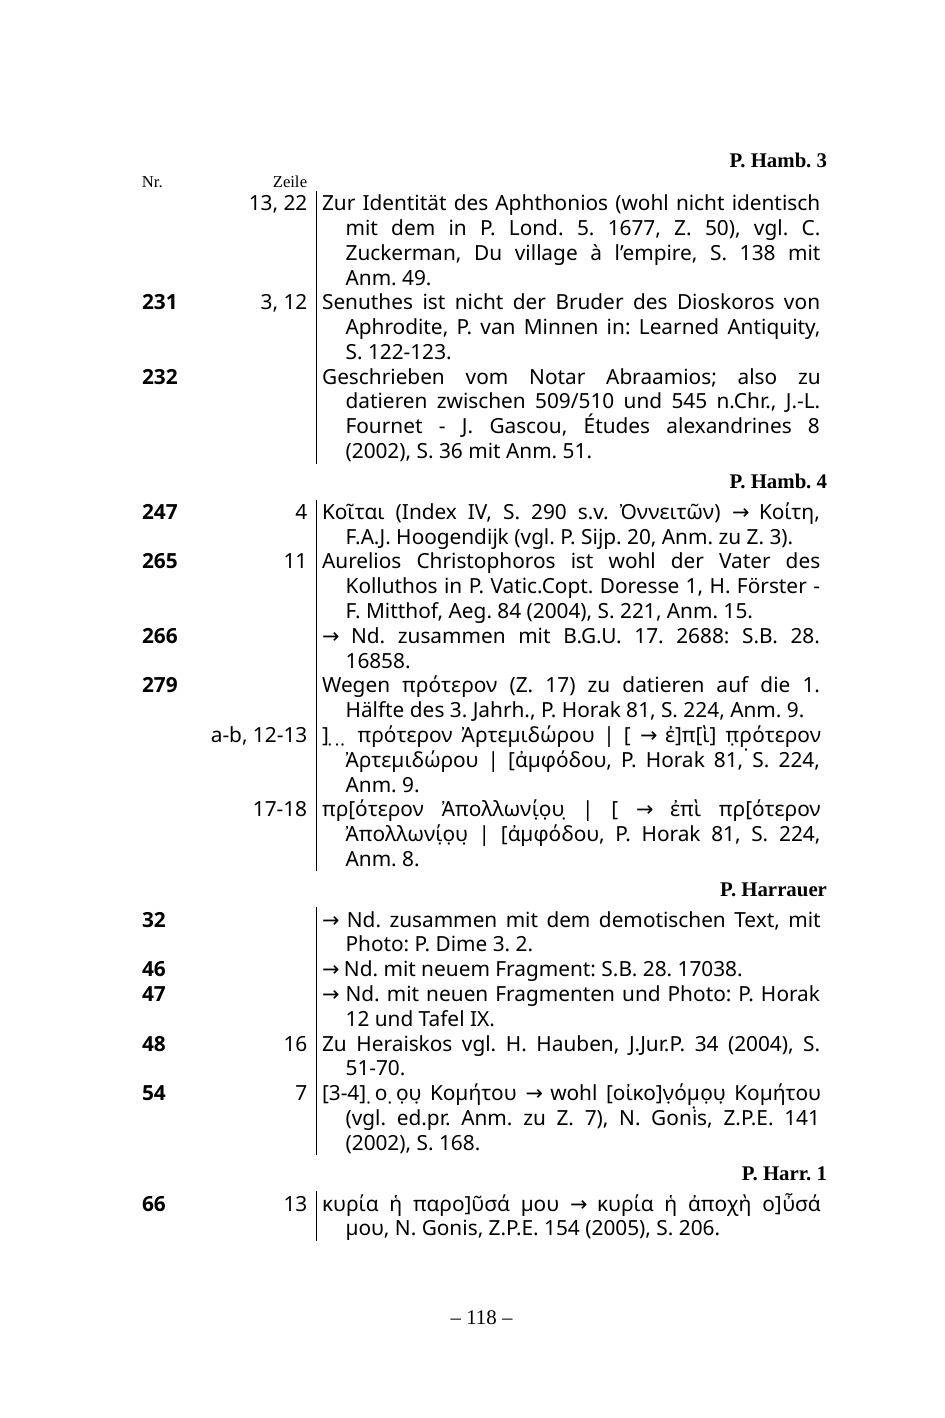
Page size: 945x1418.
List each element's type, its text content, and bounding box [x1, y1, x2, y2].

table_cell 48 [136, 1031, 224, 1081]
table_cell → Nd. zusammen mit B.G.U. 17. 2688: S.B. 28. 16858. [317, 624, 827, 673]
subtitle P. Hamb. 4 [136, 469, 827, 493]
table_cell Senuthes ist nicht der Bruder des Dioskoros von Aphrodite, P. van Minnen in: Learned Antiquity, S. 122-123. [317, 290, 827, 364]
table_cell Zur Identität des Aphthonios (wohl nicht identisch mit dem in P. Lond. 5. 1677, Z. 50), vgl. C. Zuckerman, Du village à l’empire, S. 138 mit Anm. 49. [317, 191, 827, 290]
table_cell πρ[ότερον Ἀπολλωνί̣ο̣υ̣ | [ → ἐπὶ πρ[ότερον Ἀπολλωνί̣ο̣υ̣ | [ἀμφόδου, P. Horak 81, S. 224, Anm. 8. [317, 797, 827, 871]
table_header 247 [136, 500, 224, 549]
table_cell → Nd. mit neuem Fragment: S.B. 28. 17038. [317, 957, 827, 982]
table_cell 16 [224, 1031, 316, 1081]
table_cell 54 [136, 1081, 224, 1155]
table_cell [3-4] ̣ο ̣ο̣υ̣ Κομήτου → wohl [οἰκο]ν̣όμ̣ο̣υ̣ Κομήτου (vgl. ed.pr. Anm. zu Z. 7), N. Gonis, Z.P.E. 141 (2002), S. 168. [317, 1081, 827, 1155]
table_cell 11 [224, 549, 316, 623]
table_header κυρία ἡ παρο]ῦσά μου → κυρία ἡ ἀποχὴ ο]ὖσά μου, N. Gonis, Z.P.E. 154 (2005), S. 206. [317, 1191, 827, 1241]
table_cell 3, 12 [224, 290, 316, 364]
table_header 66 [136, 1191, 224, 1241]
subtitle P. Harrauer [136, 877, 827, 901]
table_cell 47 [136, 982, 316, 1031]
table_cell 46 [136, 957, 316, 982]
table_cell 231 [136, 290, 224, 364]
table_cell 13, 22 [136, 191, 316, 290]
table_cell 266 [136, 624, 316, 673]
table_cell 17-18 [136, 797, 316, 871]
table_cell Zu Heraiskos vgl. H. Hauben, J.Jur.P. 34 (2004), S. 51-70. [317, 1031, 827, 1081]
table_header 4 [224, 500, 316, 549]
table_header 32 [136, 907, 316, 957]
table_cell 279 [136, 673, 316, 723]
table_cell Aurelios Christophoros ist wohl der Vater des Kolluthos in P. Vatic.Copt. Doresse 1, H. Förster - F. Mitthof, Aeg. 84 (2004), S. 221, Anm. 15. [317, 549, 827, 623]
table_header 13 [224, 1191, 316, 1241]
table_cell Geschrieben vom Notar Abraamios; also zu datieren zwischen 509/510 und 545 n.Chr., J.-L. Fournet - J. Gascou, Études alexandrines 8 (2002), S. 36 mit Anm. 51. [317, 364, 827, 463]
table_cell ] ̣ ̣ ̣ πρότερον Ἀρτεμιδώρου | [ → ἐ]π[ὶ] π̣ρ̣ότερον Ἀρτεμιδώρου | [ἀμφόδου, P. Horak 81, S. 224, Anm. 9. [317, 723, 827, 797]
table_cell 7 [224, 1081, 316, 1155]
table_cell 265 [136, 549, 224, 623]
table_header → Nd. zusammen mit dem demotischen Text, mit Photo: P. Dime 3. 2. [317, 907, 827, 957]
table_header Κοῖται (Index IV, S. 290 s.v. Ὀννειτῶν) → Κοίτη, F.A.J. Hoogendijk (vgl. P. Sijp. 20, Anm. zu Z. 3). [317, 500, 827, 549]
table_cell → Nd. mit neuen Fragmenten und Photo: P. Horak 12 und Tafel IX. [317, 982, 827, 1031]
table_cell Wegen πρότερον (Z. 17) zu datieren auf die 1. Hälfte des 3. Jahrh., P. Horak 81, S. 224, Anm. 9. [317, 673, 827, 723]
table_cell 232 [136, 364, 316, 463]
table_cell a-b, 12-13 [136, 723, 316, 797]
subtitle P. Harr. 1 [136, 1161, 827, 1185]
